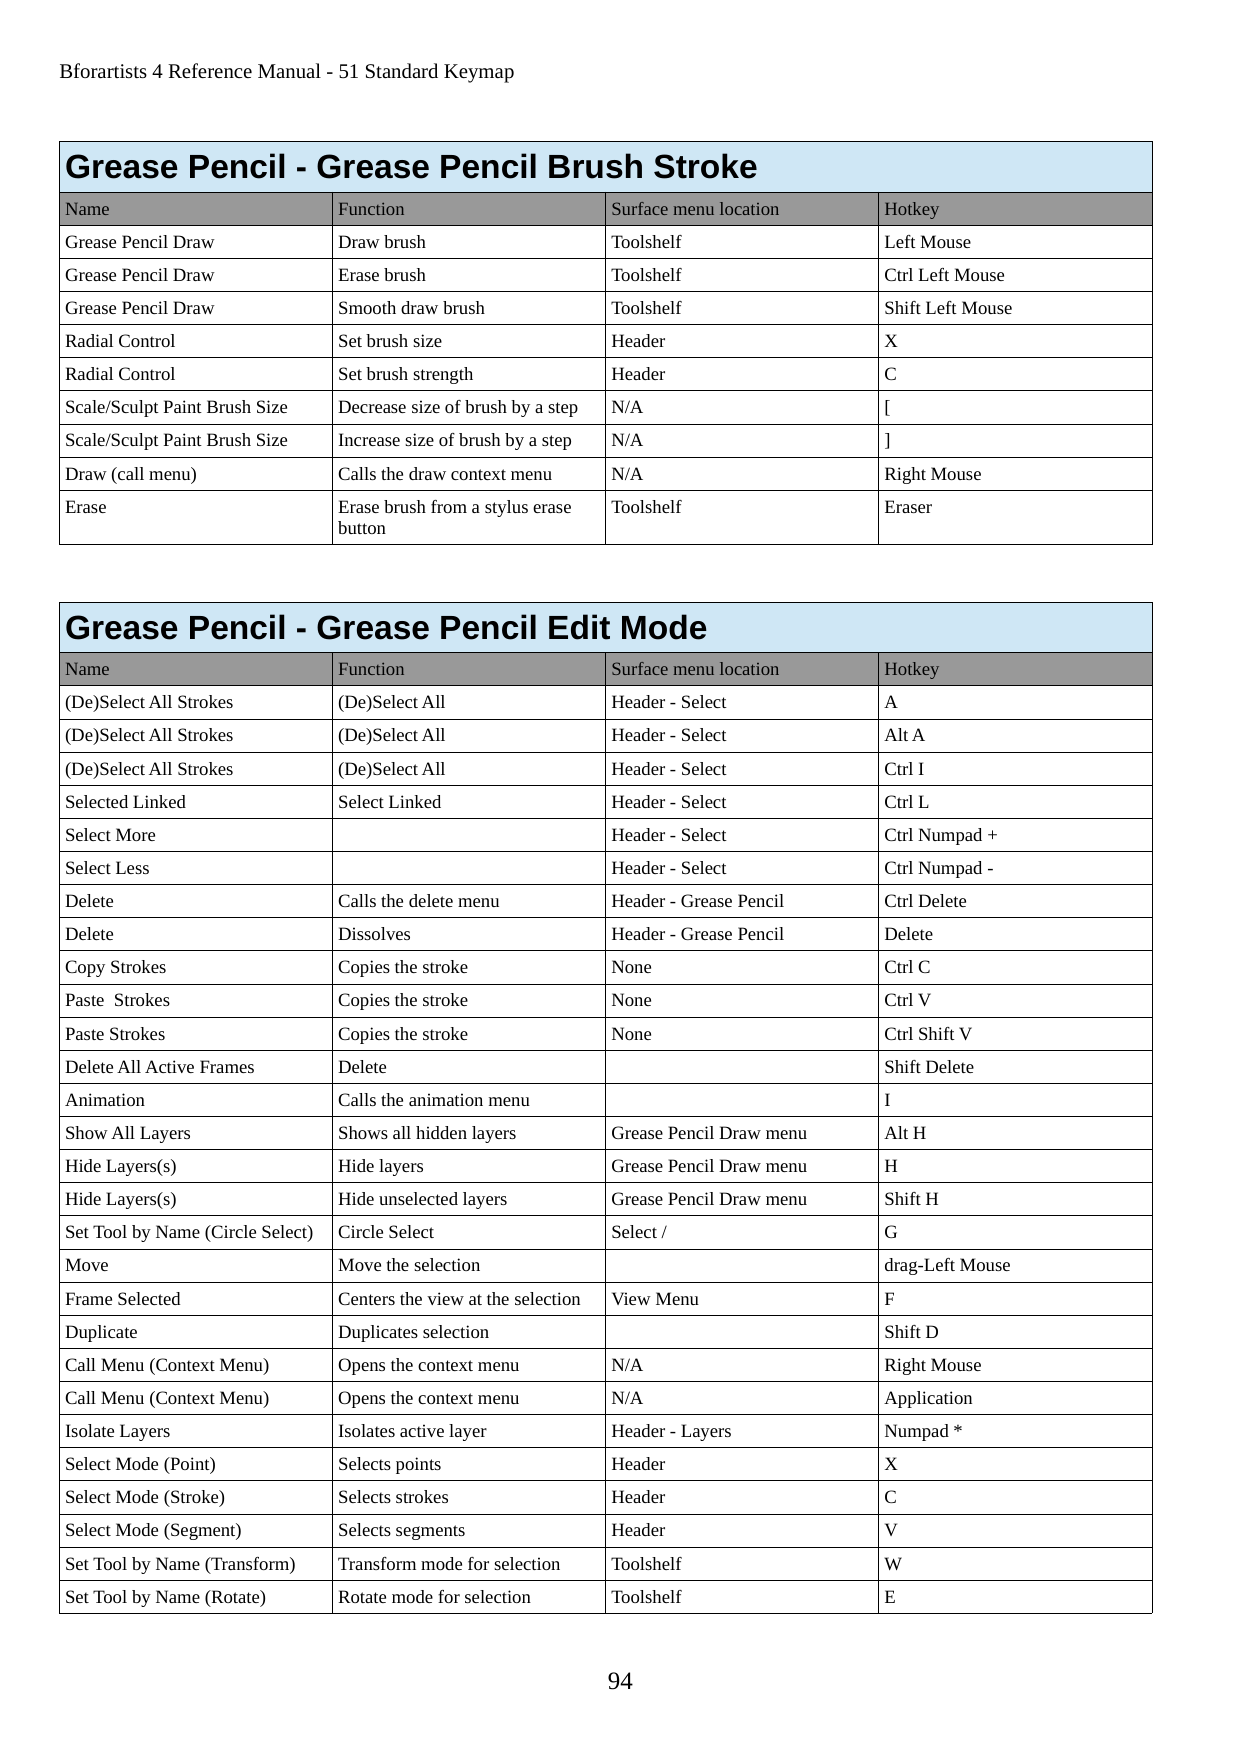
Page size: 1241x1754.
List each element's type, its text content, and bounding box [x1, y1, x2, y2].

table_cell [606, 1051, 878, 1083]
table_cell Function [333, 193, 605, 225]
table_cell Isolates active layer [333, 1415, 605, 1447]
table_cell Header - Select [606, 819, 878, 851]
table_cell Call Menu (Context Menu) [60, 1349, 332, 1381]
table_cell None [606, 985, 878, 1017]
table_cell Grease Pencil Draw [60, 292, 332, 324]
table_cell Hotkey [879, 653, 1152, 685]
table_cell Header - Grease Pencil [606, 918, 878, 950]
table_cell Delete All Active Frames [60, 1051, 332, 1083]
table_cell Header - Select [606, 852, 878, 884]
table_cell Header - Select [606, 686, 878, 718]
table_cell Decrease size of brush by a step [333, 391, 605, 423]
table_cell Header [606, 1481, 878, 1513]
table_cell Hide Layers(s) [60, 1150, 332, 1182]
table_cell Copies the stroke [333, 985, 605, 1017]
table_cell Calls the draw context menu [333, 458, 605, 490]
table_cell Header - Select [606, 720, 878, 752]
table_cell Eraser [879, 491, 1152, 544]
table_cell Surface menu location [606, 653, 878, 685]
table_cell Selects points [333, 1448, 605, 1480]
table_cell Select Mode (Point) [60, 1448, 332, 1480]
table_cell Select Mode (Segment) [60, 1515, 332, 1547]
table_cell V [879, 1515, 1152, 1547]
table_cell Copies the stroke [333, 1018, 605, 1050]
table_cell E [879, 1581, 1152, 1613]
table_cell Erase brush from a stylus erase button [333, 491, 605, 544]
table_cell Hotkey [879, 193, 1152, 225]
table_cell Surface menu location [606, 193, 878, 225]
table_cell ] [879, 425, 1152, 457]
table_cell Set Tool by Name (Circle Select) [60, 1216, 332, 1248]
table_cell N/A [606, 391, 878, 423]
table_cell Application [879, 1382, 1152, 1414]
table_cell Centers the view at the selection [333, 1283, 605, 1315]
table_cell N/A [606, 458, 878, 490]
table_cell Scale/Sculpt Paint Brush Size [60, 391, 332, 423]
table_cell Header [606, 325, 878, 357]
table_cell Header [606, 358, 878, 390]
table_cell Frame Selected [60, 1283, 332, 1315]
table_cell Delete [60, 918, 332, 950]
table_cell Right Mouse [879, 1349, 1152, 1381]
table_cell None [606, 951, 878, 983]
table_cell Select Linked [333, 786, 605, 818]
table_cell Header - Layers [606, 1415, 878, 1447]
table_cell Transform mode for selection [333, 1548, 605, 1580]
table_cell Selects segments [333, 1515, 605, 1547]
table_cell (De)Select All [333, 720, 605, 752]
table_cell Move [60, 1250, 332, 1282]
table_cell Hide Layers(s) [60, 1183, 332, 1215]
table_cell Left Mouse [879, 226, 1152, 258]
table_cell None [606, 1018, 878, 1050]
table_cell Copy Strokes [60, 951, 332, 983]
table_cell Ctrl Numpad - [879, 852, 1152, 884]
table_cell Erase brush [333, 259, 605, 291]
table_cell Ctrl V [879, 985, 1152, 1017]
table_cell Duplicate [60, 1316, 332, 1348]
table_cell Toolshelf [606, 292, 878, 324]
table_cell Opens the context menu [333, 1349, 605, 1381]
table_cell Increase size of brush by a step [333, 425, 605, 457]
table_cell [ [879, 391, 1152, 423]
table_cell Header [606, 1515, 878, 1547]
table_cell (De)Select All [333, 753, 605, 785]
table_cell [333, 852, 605, 884]
table_cell Paste Strokes [60, 1018, 332, 1050]
table_cell Toolshelf [606, 226, 878, 258]
table_cell Grease Pencil Draw [60, 226, 332, 258]
table_cell Selected Linked [60, 786, 332, 818]
table_cell Duplicates selection [333, 1316, 605, 1348]
table_cell N/A [606, 1349, 878, 1381]
table_cell Delete [333, 1051, 605, 1083]
table_cell Alt A [879, 720, 1152, 752]
table_cell Ctrl Left Mouse [879, 259, 1152, 291]
table_cell [606, 1084, 878, 1116]
table_cell Shift Left Mouse [879, 292, 1152, 324]
table_cell A [879, 686, 1152, 718]
table_cell Isolate Layers [60, 1415, 332, 1447]
table_cell Shows all hidden layers [333, 1117, 605, 1149]
table_cell Copies the stroke [333, 951, 605, 983]
table_cell Show All Layers [60, 1117, 332, 1149]
table_cell Ctrl Delete [879, 885, 1152, 917]
table_cell Right Mouse [879, 458, 1152, 490]
table_cell Radial Control [60, 325, 332, 357]
table_cell Calls the delete menu [333, 885, 605, 917]
table_cell Animation [60, 1084, 332, 1116]
table_cell F [879, 1283, 1152, 1315]
table_cell Circle Select [333, 1216, 605, 1248]
table_cell Dissolves [333, 918, 605, 950]
table_cell Calls the animation menu [333, 1084, 605, 1116]
table_cell Hide layers [333, 1150, 605, 1182]
table_cell H [879, 1150, 1152, 1182]
table_cell X [879, 1448, 1152, 1480]
table_header Grease Pencil - Grease Pencil Edit Mode [60, 603, 1152, 652]
table_cell Toolshelf [606, 1548, 878, 1580]
table_cell Header - Select [606, 753, 878, 785]
table_cell Set Tool by Name (Transform) [60, 1548, 332, 1580]
table_cell Draw (call menu) [60, 458, 332, 490]
table_cell Ctrl I [879, 753, 1152, 785]
table_cell Select More [60, 819, 332, 851]
table_cell Select / [606, 1216, 878, 1248]
table_cell (De)Select All Strokes [60, 720, 332, 752]
table_cell Function [333, 653, 605, 685]
table_cell Call Menu (Context Menu) [60, 1382, 332, 1414]
table_cell G [879, 1216, 1152, 1248]
table_cell Shift Delete [879, 1051, 1152, 1083]
table_cell Move the selection [333, 1250, 605, 1282]
table_cell Toolshelf [606, 259, 878, 291]
table_cell Selects strokes [333, 1481, 605, 1513]
table_cell I [879, 1084, 1152, 1116]
table_cell View Menu [606, 1283, 878, 1315]
table_cell Ctrl Shift V [879, 1018, 1152, 1050]
table_cell Hide unselected layers [333, 1183, 605, 1215]
table_cell Set Tool by Name (Rotate) [60, 1581, 332, 1613]
table_cell Header - Select [606, 786, 878, 818]
table_cell Select Mode (Stroke) [60, 1481, 332, 1513]
table_cell Name [60, 193, 332, 225]
table_cell Paste Strokes [60, 985, 332, 1017]
table_cell [606, 1250, 878, 1282]
table_cell Shift H [879, 1183, 1152, 1215]
table_cell Header [606, 1448, 878, 1480]
table_cell Scale/Sculpt Paint Brush Size [60, 425, 332, 457]
table_cell X [879, 325, 1152, 357]
table_cell [333, 819, 605, 851]
table_cell Numpad * [879, 1415, 1152, 1447]
table_cell (De)Select All Strokes [60, 753, 332, 785]
table_cell Set brush strength [333, 358, 605, 390]
table_cell Ctrl C [879, 951, 1152, 983]
table_cell Grease Pencil Draw menu [606, 1183, 878, 1215]
table_cell Grease Pencil Draw menu [606, 1150, 878, 1182]
table_cell Delete [879, 918, 1152, 950]
table_cell drag-Left Mouse [879, 1250, 1152, 1282]
table_cell Opens the context menu [333, 1382, 605, 1414]
table_cell Set brush size [333, 325, 605, 357]
table_cell Shift D [879, 1316, 1152, 1348]
table_cell Toolshelf [606, 491, 878, 544]
table_cell N/A [606, 425, 878, 457]
table_cell Name [60, 653, 332, 685]
table_cell Toolshelf [606, 1581, 878, 1613]
table_cell C [879, 358, 1152, 390]
table_cell Ctrl L [879, 786, 1152, 818]
table_cell Grease Pencil Draw menu [606, 1117, 878, 1149]
table_cell Draw brush [333, 226, 605, 258]
table_cell Radial Control [60, 358, 332, 390]
table_cell Erase [60, 491, 332, 544]
table_cell (De)Select All Strokes [60, 686, 332, 718]
table_header Grease Pencil - Grease Pencil Brush Stroke [60, 142, 1152, 192]
table_cell C [879, 1481, 1152, 1513]
table_cell Header - Grease Pencil [606, 885, 878, 917]
table_cell Delete [60, 885, 332, 917]
table_cell Alt H [879, 1117, 1152, 1149]
table_cell [606, 1316, 878, 1348]
table_cell (De)Select All [333, 686, 605, 718]
table_cell Rotate mode for selection [333, 1581, 605, 1613]
table_cell Smooth draw brush [333, 292, 605, 324]
table_cell Ctrl Numpad + [879, 819, 1152, 851]
table_cell Select Less [60, 852, 332, 884]
table_cell W [879, 1548, 1152, 1580]
table_cell N/A [606, 1382, 878, 1414]
table_cell Grease Pencil Draw [60, 259, 332, 291]
